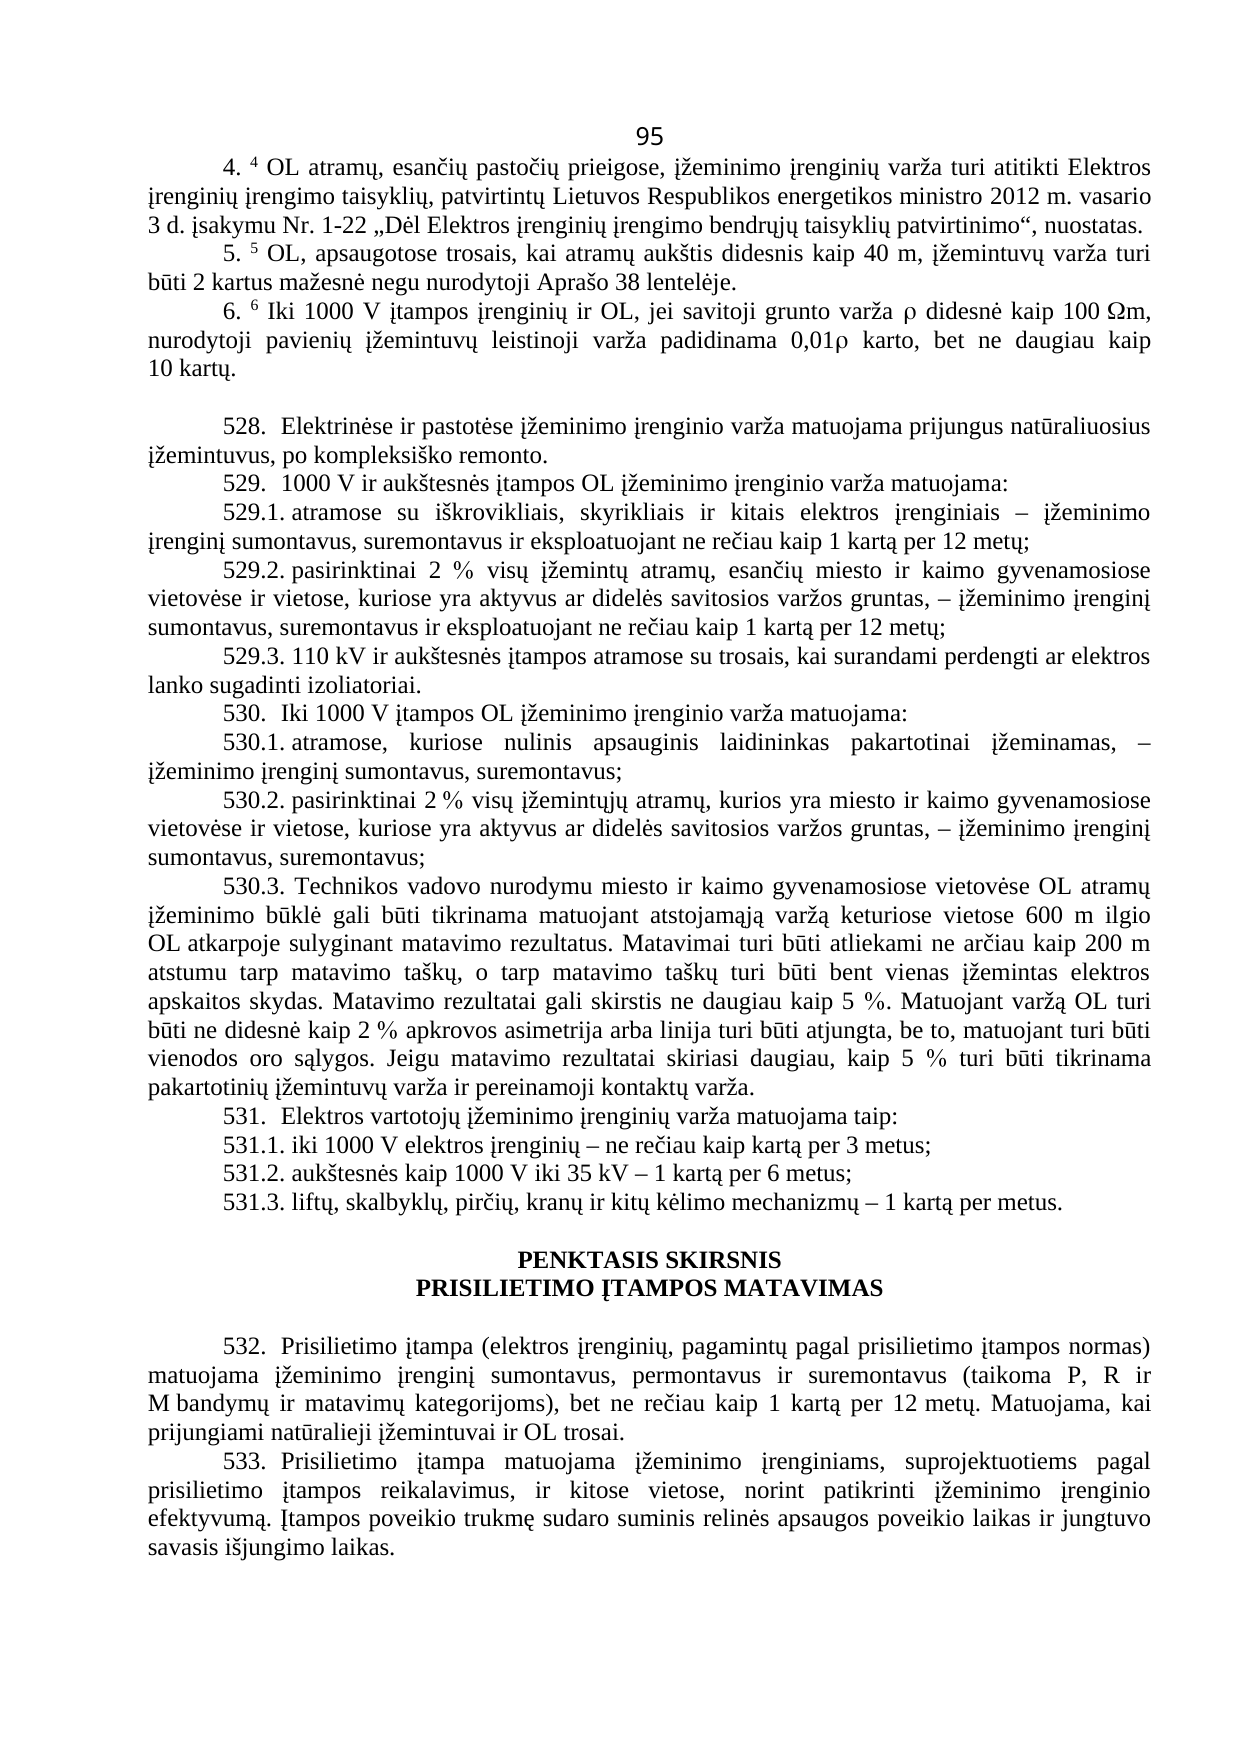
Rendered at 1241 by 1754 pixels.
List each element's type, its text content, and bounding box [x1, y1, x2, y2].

text 529.3. 110 kV ir aukštesnės įtampos atramose su trosais, kai surandami perdengti ar elektros lanko sugadinti izoliatoriai. [148, 641, 1152, 698]
text 6. 6 Iki 1000 V įtampos įrenginių ir OL, jei savitoji grunto varža r didesnė kaip 100 Wm, nurodytoji pavienių įžemintuvų leistinoji varža padidinama 0,01r karto, bet ne daugiau kaip 10 kartų. [148, 296, 1152, 382]
text 529. 1000 V ir aukštesnės įtampos OL įžeminimo įrenginio varža matuojama: [148, 468, 1152, 497]
text 530.2. pasirinktinai 2  visų įžemintųjų atramų, kurios yra miesto ir kaimo gyvenamosiose vietovėse ir vietose, kuriose yra aktyvus ar didelės savitosios varžos gruntas, – įžeminimo įrenginį sumontavus, suremontavus; [148, 785, 1152, 871]
text 530.3. Technikos vadovo nurodymu miesto ir kaimo gyvenamosiose vietovėse OL atramų įžeminimo būklė gali būti tikrinama matuojant atstojamąją varžą keturiose vietose 600 m ilgio OL atkarpoje sulyginant matavimo rezultatus. Matavimai turi būti atliekami ne arčiau kaip 200 m atstumu tarp matavimo taškų, o tarp matavimo taškų turi būti bent vienas įžemintas elektros apskaitos skydas. Matavimo rezultatai gali skirstis ne daugiau kaip 5 . Matuojant varžą OL turi būti ne didesnė kaip 2  apkrovos asimetrija arba linija turi būti atjungta, be to, matuojant turi būti vienodos oro sąlygos. Jeigu matavimo rezultatai skiriasi daugiau, kaip 5  turi būti tikrinama pakartotinių įžemintuvų varža ir pereinamoji kontaktų varža. [148, 871, 1152, 1101]
text 530. Iki 1000 V įtampos OL įžeminimo įrenginio varža matuojama: [148, 698, 1152, 727]
text 529.2. pasirinktinai 2  visų įžemintų atramų, esančių miesto ir kaimo gyvenamosiose vietovėse ir vietose, kuriose yra aktyvus ar didelės savitosios varžos gruntas, – įžeminimo įrenginį sumontavus, suremontavus ir eksploatuojant ne rečiau kaip 1 kartą per 12 metų; [148, 555, 1152, 641]
text 529.1. atramose su iškrovikliais, skyrikliais ir kitais elektros įrenginiais – įžeminimo įrenginį sumontavus, suremontavus ir eksploatuojant ne rečiau kaip 1 kartą per 12 metų; [148, 497, 1152, 555]
text 533. Prisilietimo įtampa matuojama įžeminimo įrenginiams, suprojektuotiems pagal prisilietimo įtampos reikalavimus, ir kitose vietose, norint patikrinti įžeminimo įrenginio efektyvumą. Įtampos poveikio trukmę sudaro suminis relinės apsaugos poveikio laikas ir jungtuvo savasis išjungimo laikas. [148, 1446, 1152, 1561]
text 528. Elektrinėse ir pastotėse įžeminimo įrenginio varža matuojama prijungus natūraliuosius įžemintuvus, po kompleksiško remonto. [148, 411, 1152, 468]
text 530.1. atramose, kuriose nulinis apsauginis laidininkas pakartotinai įžeminamas, – įžeminimo įrenginį sumontavus, suremontavus; [148, 727, 1152, 785]
text 531.2. aukštesnės kaip 1000 V iki 35 kV – 1 kartą per 6 metus; [148, 1158, 1152, 1187]
text 4. 4 OL atramų, esančių pastočių prieigose, įžeminimo įrenginių varža turi atitikti Elektros įrenginių įrengimo taisyklių, patvirtintų Lietuvos Respublikos energetikos ministro 2012 m. vasario 3 d. įsakymu Nr. 1-22 „Dėl Elektros įrenginių įrengimo bendrųjų taisyklių patvirtinimo“, nuostatas. [148, 152, 1152, 238]
text 532. Prisilietimo įtampa (elektros įrenginių, pagamintų pagal prisilietimo įtampos normas) matuojama įžeminimo įrenginį sumontavus, permontavus ir suremontavus (taikoma P, R ir M bandymų ir matavimų kategorijoms), bet ne rečiau kaip 1 kartą per 12 metų. Matuojama, kai prijungiami natūralieji įžemintuvai ir OL trosai. [148, 1331, 1152, 1446]
text 531.3. liftų, skalbyklų, pirčių, kranų ir kitų kėlimo mechanizmų – 1 kartą per metus. [148, 1187, 1152, 1216]
text PRISILIETIMO ĮTAMPOS MATAVIMAS [148, 1273, 1152, 1302]
text 5. 5 OL, apsaugotose trosais, kai atramų aukštis didesnis kaip 40 m, įžemintuvų varža turi būti 2 kartus mažesnė negu nurodytoji Aprašo 38 lentelėje. [148, 238, 1152, 296]
text PENKTASIS SKIRSNIS [148, 1245, 1152, 1273]
text 531.1. iki 1000 V elektros įrenginių – ne rečiau kaip kartą per 3 metus; [148, 1130, 1152, 1158]
text 531. Elektros vartotojų įžeminimo įrenginių varža matuojama taip: [148, 1101, 1152, 1130]
